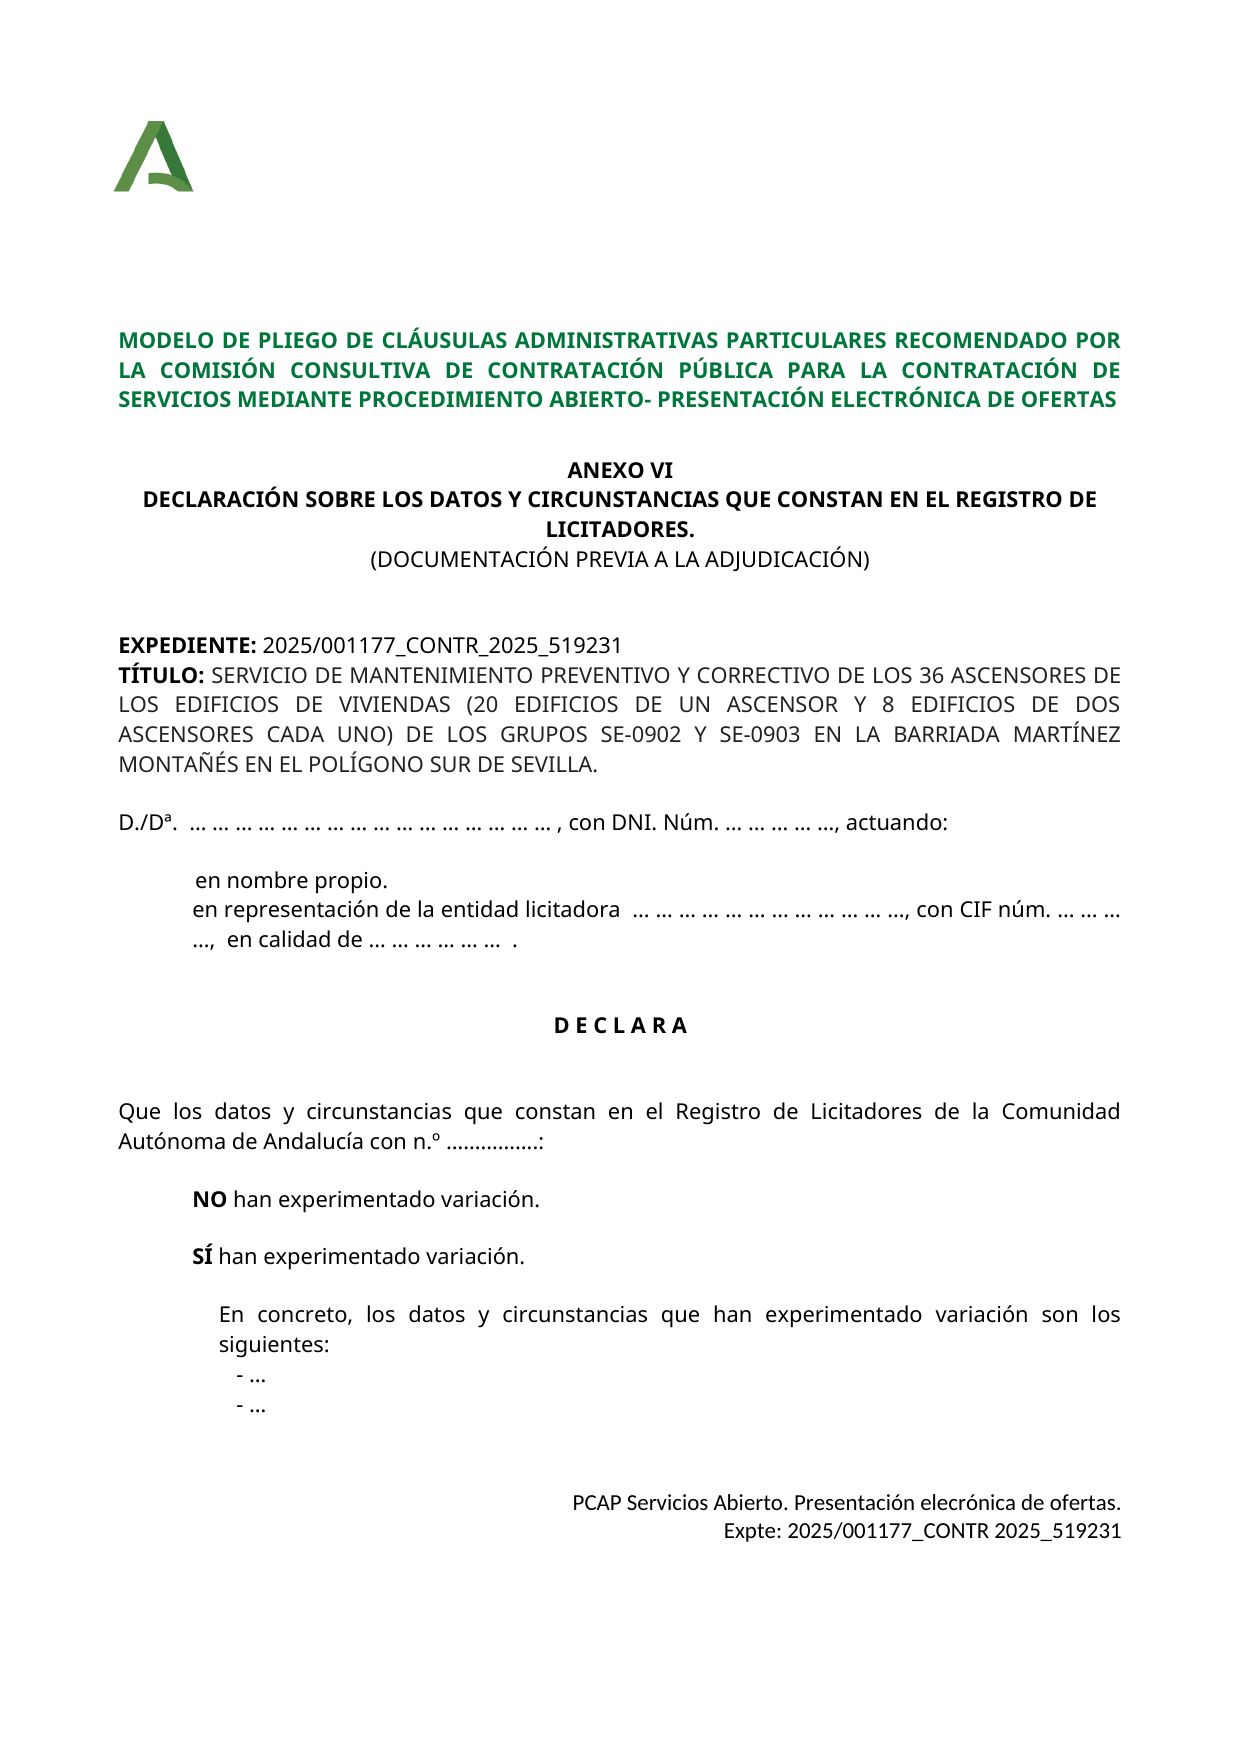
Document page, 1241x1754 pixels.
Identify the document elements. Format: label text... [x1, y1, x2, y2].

text MODELO DE PLIEGO DE CLÁUSULAS ADMINISTRATIVAS PARTICULARES RECOMENDADO POR LA COMISIÓN CONSULTIVA DE CONTRATACIÓN PÚBLICA PARA LA CONTRATACIÓN DE SERVICIOS MEDIANTE PROCEDIMIENTO ABIERTO- PRESENTACIÓN ELECTRÓNICA DE OFERTAS [118, 325, 1122, 414]
text - … [236, 1388, 1122, 1418]
picture [109, 116, 198, 196]
text Que los datos y circunstancias que constan en el Registro de Licitadores de la Comunidad Autónoma de Andalucía con n.º …………….: [118, 1096, 1122, 1156]
text NO han experimentado variación. [192, 1183, 1122, 1213]
text en representación de la entidad licitadora … … … … … … … … … … … …, con CIF núm. … … … …, en calidad de … … … … … … . [192, 894, 1122, 954]
text en nombre propio. [189, 865, 1122, 894]
text ANEXO VI [118, 455, 1122, 484]
text D./Dª. … … … … … … … … … … … … … … … … , con DNI. Núm. … … … … …, actuando: [118, 807, 1122, 837]
text - … [236, 1359, 1122, 1388]
text TÍTULO: SERVICIO DE MANTENIMIENTO PREVENTIVO Y CORRECTIVO DE LOS 36 ASCENSORES DE LOS EDIFICIOS DE VIVIENDAS (20 EDIFICIOS DE UN ASCENSOR Y 8 EDIFICIOS DE DOS ASCENSORES CADA UNO) DE LOS GRUPOS SE-0902 Y SE-0903 EN LA BARRIADA MARTÍNEZ MONTAÑÉS EN EL POLÍGONO SUR DE SEVILLA. [118, 660, 1122, 779]
text (DOCUMENTACIÓN PREVIA A LA ADJUDICACIÓN) [118, 544, 1122, 574]
text EXPEDIENTE: 2025/001177_CONTR_2025_519231 [118, 630, 1122, 660]
text DECLARACIÓN SOBRE LOS DATOS Y CIRCUNSTANCIAS QUE CONSTAN EN EL REGISTRO DE LICITADORES. [118, 484, 1122, 544]
text D E C L A R A [118, 1010, 1122, 1040]
text SÍ han experimentado variación. [192, 1241, 1122, 1271]
text En concreto, los datos y circunstancias que han experimentado variación son los siguientes: [218, 1299, 1122, 1359]
